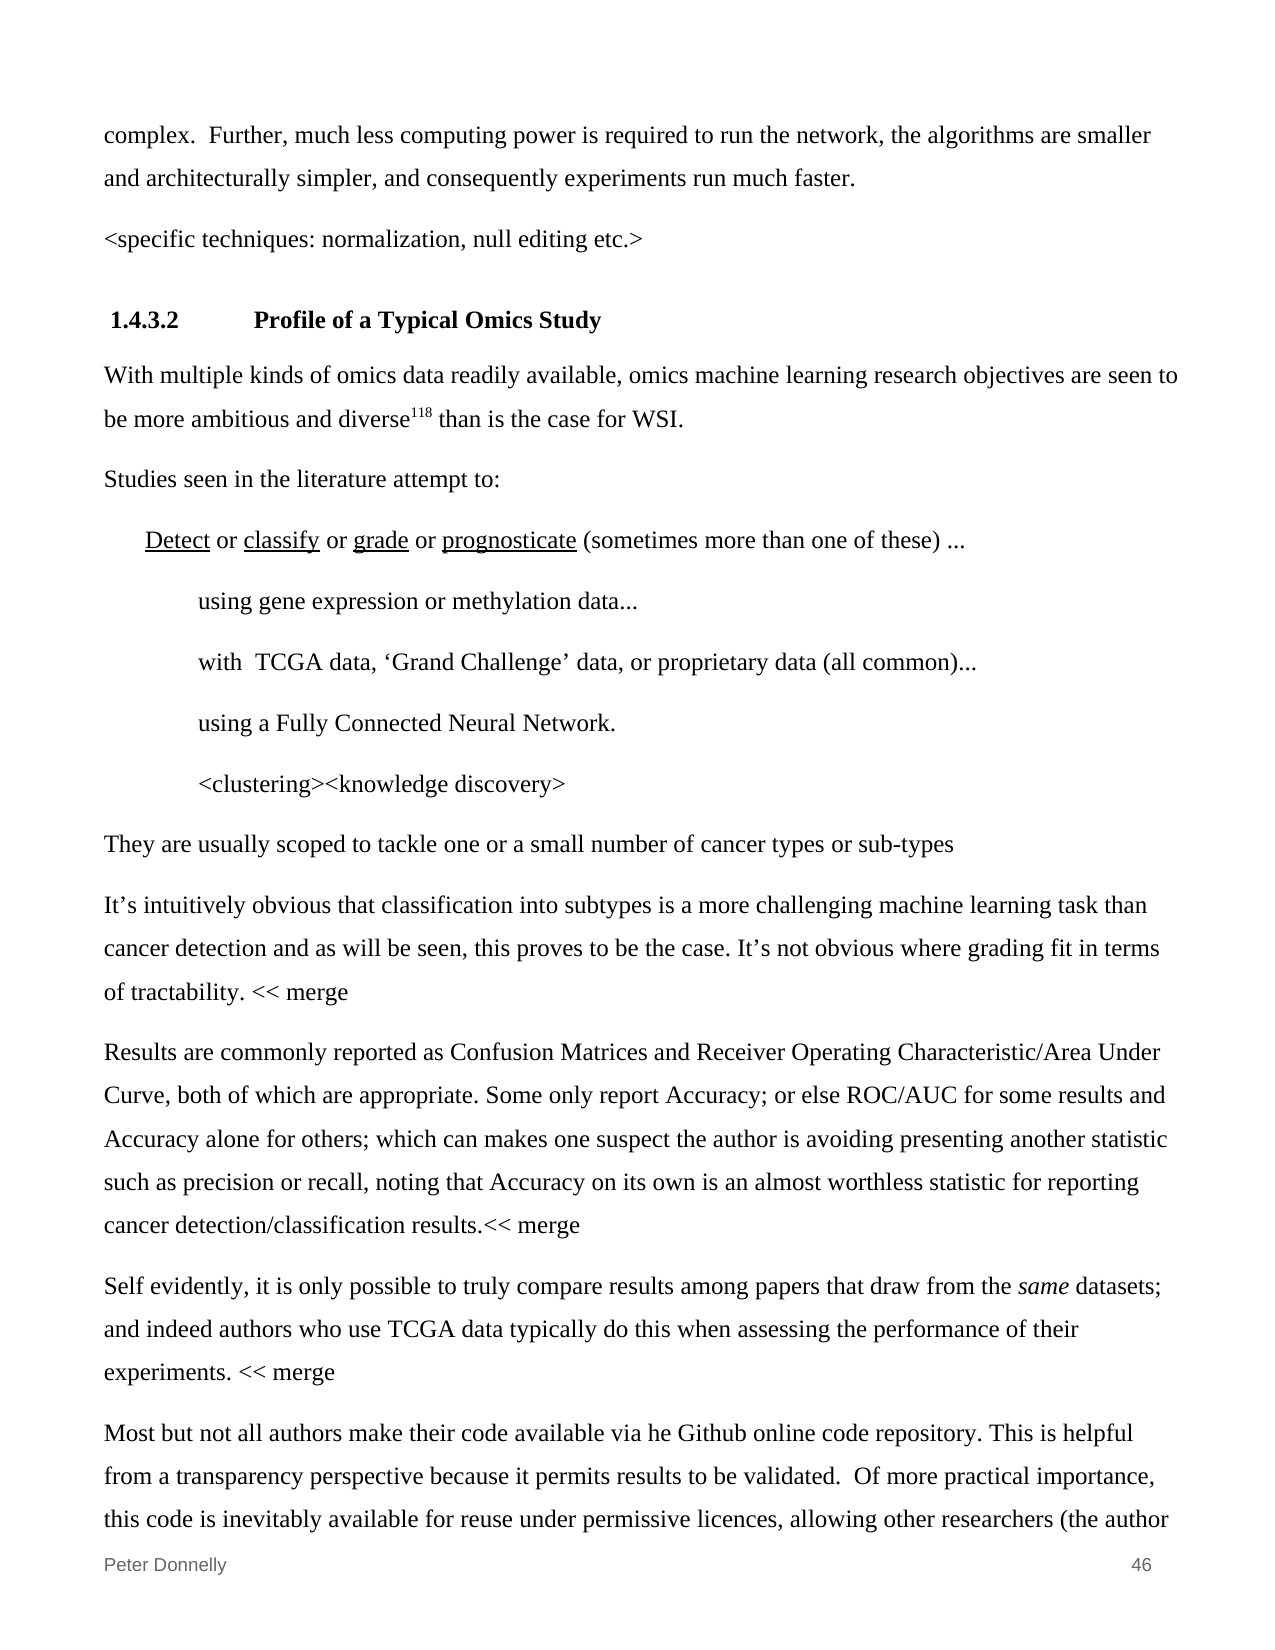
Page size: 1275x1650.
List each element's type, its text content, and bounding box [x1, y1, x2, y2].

text <clustering><knowledge discovery> [198, 769, 1181, 797]
text using a Fully Connected Neural Network. [198, 708, 1181, 737]
text Self evidently, it is only possible to truly compare results among papers that draw from the same datasets; and indeed authors who use TCGA data typically do this when assessing the performance of their experiments. << merge [103, 1271, 1181, 1386]
text It’s intuitively obvious that classification into subtypes is a more challenging machine learning task than cancer detection and as will be seen, this proves to be the case. It’s not obvious where grading fit in terms of tractability. << merge [103, 890, 1181, 1005]
text Studies seen in the literature attempt to: [103, 464, 1181, 493]
text complex. Further, much less computing power is required to run the network, the algorithms are smaller and architecturally simpler, and consequently experiments run much faster. [103, 120, 1181, 192]
text using gene expression or methylation data... [198, 586, 1181, 615]
text Results are commonly reported as Confusion Matrices and Receiver Operating Characteristic/Area Under Curve, both of which are appropriate. Some only report Accuracy; or else ROC/AUC for some results and Accuracy alone for others; which can makes one suspect the author is avoiding presenting another statistic such as precision or recall, noting that Accuracy on its own is an almost worthless statistic for reporting cancer detection/classification results.<< merge [103, 1037, 1181, 1239]
subtitle Profile of a Typical Omics Study [103, 305, 1181, 334]
text <specific techniques: normalization, null editing etc.> [103, 224, 1181, 252]
text with TCGA data, ‘Grand Challenge’ data, or proprietary data (all common)... [198, 647, 1181, 676]
text They are usually scoped to tackle one or a small number of cancer types or sub-types [103, 829, 1181, 858]
text Most but not all authors make their code available via he Github online code repository. This is helpful from a transparency perspective because it permits results to be validated. Of more practical importance, this code is inevitably available for reuse under permissive licences, allowing other researchers (the author [103, 1418, 1181, 1533]
text Detect or classify or grade or prognosticate (sometimes more than one of these) ... [145, 525, 1181, 554]
text With multiple kinds of omics data readily available, omics machine learning research objectives are seen to be more ambitious and diverse than is the case for WSI. [103, 361, 1181, 432]
